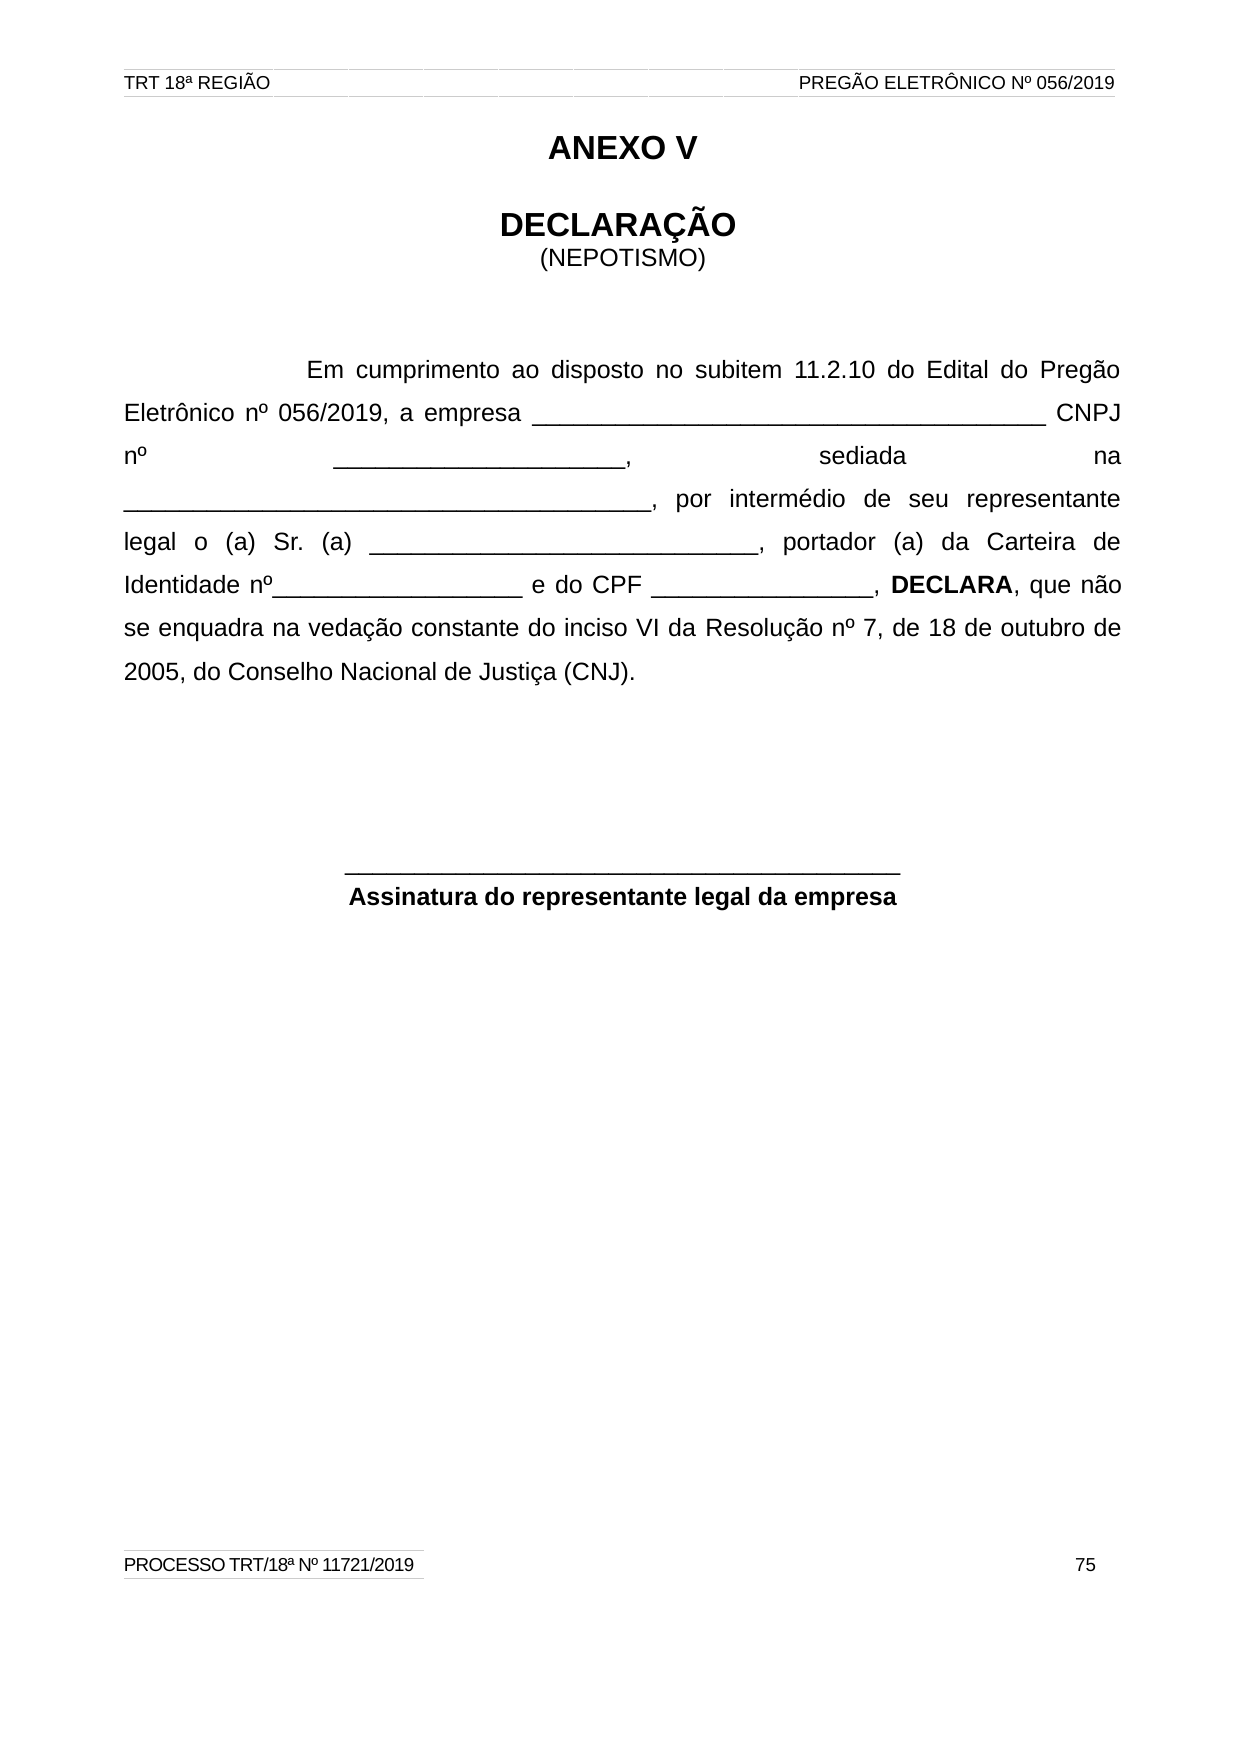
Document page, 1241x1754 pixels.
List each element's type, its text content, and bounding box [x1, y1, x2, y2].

text (NEPOTISMO) [123, 243, 1122, 272]
text ANEXO V [123, 128, 1122, 166]
text Assinatura do representante legal da empresa [123, 876, 1122, 911]
text Em cumprimento ao disposto no subitem 11.2.10 do Edital do Pregão Eletrônico nº 056/2019, a empresa _____________________________________ CNPJ nº _____________________, sediada na ______________________________________, por intermédio de seu representante legal o (a) Sr. (a) ____________________________, portador (a) da Carteira de Identidade nº__________________ e do CPF ________________, DECLARA, que não se enquadra na vedação constante do inciso VI da Resolução nº 7, de 18 de outubro de 2005, do Conselho Nacional de Justiça (CNJ). [123, 355, 1122, 685]
text DECLARAÇÃO [123, 205, 1122, 243]
text ________________________________________ [123, 847, 1122, 876]
